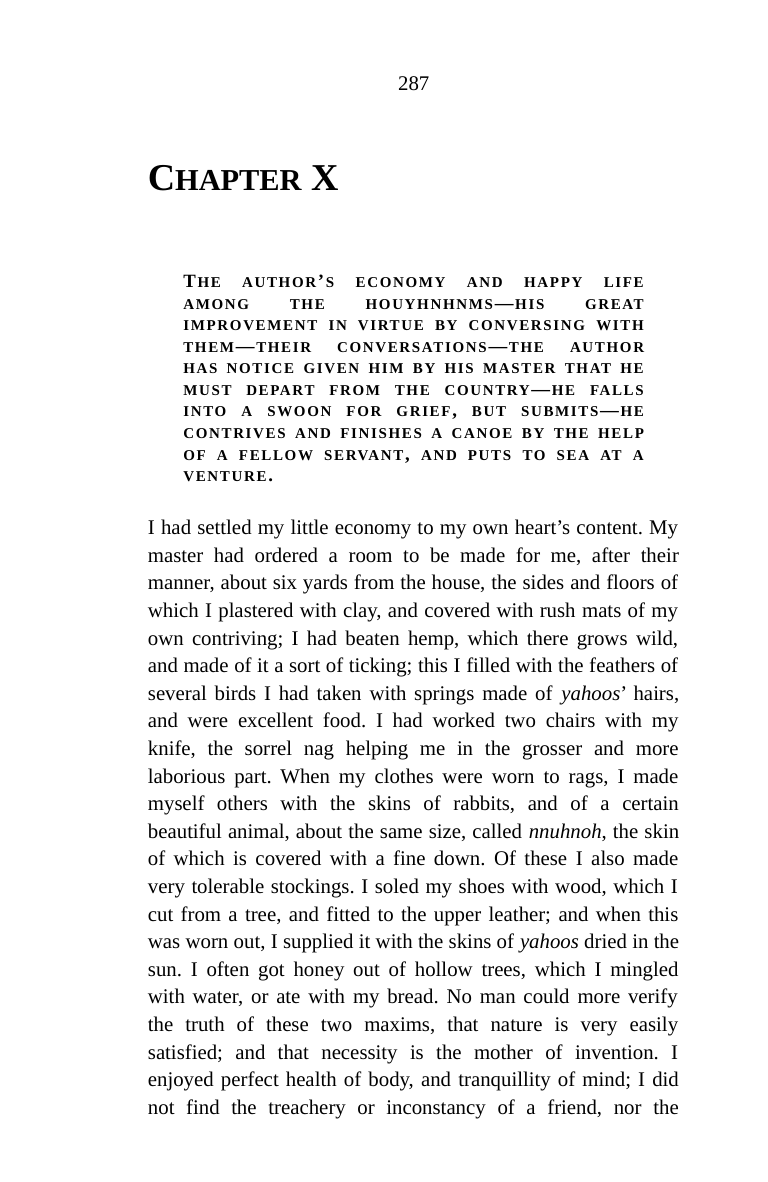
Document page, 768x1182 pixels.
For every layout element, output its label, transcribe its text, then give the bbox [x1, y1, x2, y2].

text I had settled my little economy to my own heart’s content. My master had ordered a room to be made for me, after their manner, about six yards from the house, the sides and floors of which I plastered with clay, and covered with rush mats of my own contriving; I had beaten hemp, which there grows wild, and made of it a sort of ticking; this I filled with the feathers of several birds I had taken with springs made of yahoos’ hairs, and were excellent food. I had worked two chairs with my knife, the sorrel nag helping me in the grosser and more laborious part. When my clothes were worn to rags, I made myself others with the skins of rabbits, and of a certain beautiful animal, about the same size, called nnuhnoh, the skin of which is covered with a fine down. Of these I also made very tolerable stockings. I soled my shoes with wood, which I cut from a tree, and fitted to the upper leather; and when this was worn out, I supplied it with the skins of yahoos dried in the sun. I often got honey out of hollow trees, which I mingled with water, or ate with my bread. No man could more verify the truth of these two maxims, that nature is very easily satisfied; and that necessity is the mother of invention. I enjoyed perfect health of body, and tranquillity of mind; I did not find the treachery or inconstancy of a friend, nor the [148, 515, 679, 1119]
subtitle Chapter X [148, 155, 679, 198]
text The author’s economy and happy life among the houyhnhnms—his great improvement in virtue by conversing with them—their conversations—the author has notice given him by his master that he must depart from the country—he falls into a swoon for grief, but submits—he contrives and finishes a canoe by the help of a fellow servant, and puts to sea at a venture. [183, 270, 644, 486]
